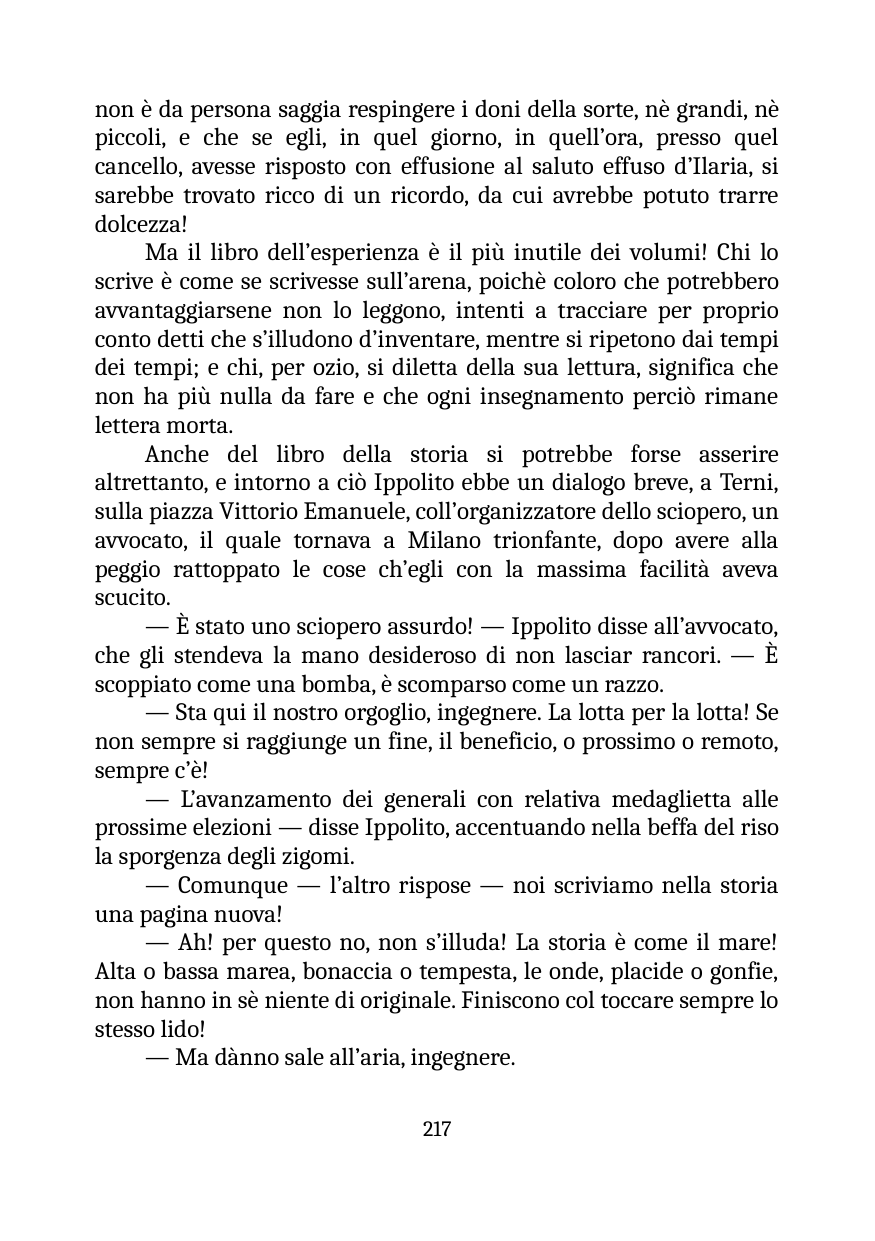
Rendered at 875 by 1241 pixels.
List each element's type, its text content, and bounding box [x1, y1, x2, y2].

text Anche del libro della storia si potrebbe forse asserire altrettanto, e intorno a ciò Ippolito ebbe un dialogo breve, a Terni, sulla piazza Vittorio Emanuele, coll’organizzatore dello sciopero, un avvocato, il quale tornava a Milano trionfante, dopo avere alla peggio rattoppato le cose ch’egli con la massima facilità aveva scucito. [94, 439, 779, 612]
text non è da persona saggia respingere i doni della sorte, nè grandi, nè piccoli, e che se egli, in quel giorno, in quell’ora, presso quel cancello, avesse risposto con effusione al saluto effuso d’Ilaria, si sarebbe trovato ricco di un ricordo, da cui avrebbe potuto trarre dolcezza! [94, 94, 779, 238]
text — Sta qui il nostro orgoglio, ingegnere. La lotta per la lotta! Se non sempre si raggiunge un fine, il beneficio, o prossimo o remoto, sempre c’è! [94, 698, 779, 784]
text — Ah! per questo no, non s’illuda! La storia è come il mare! Alta o bassa marea, bonaccia o tempesta, le onde, placide o gonfie, non hanno in sè niente di originale. Finiscono col toccare sempre lo stesso lido! [94, 928, 779, 1043]
text Ma il libro dell’esperienza è il più inutile dei volumi! Chi lo scrive è come se scrivesse sull’arena, poichè coloro che potrebbero avvantaggiarsene non lo leggono, intenti a tracciare per proprio conto detti che s’illudono d’inventare, mentre si ripetono dai tempi dei tempi; e chi, per ozio, si diletta della sua lettura, significa che non ha più nulla da fare e che ogni insegnamento perciò rimane lettera morta. [94, 238, 779, 439]
text — Comunque — l’altro rispose — noi scriviamo nella storia una pagina nuova! [94, 871, 779, 928]
text — È stato uno sciopero assurdo! — Ippolito disse all’avvocato, che gli stendeva la mano desideroso di non lasciar rancori. — È scoppiato come una bomba, è scomparso come un razzo. [94, 612, 779, 698]
text — L’avanzamento dei generali con relativa medaglietta alle prossime elezioni — disse Ippolito, accentuando nella beffa del riso la sporgenza degli zigomi. [94, 784, 779, 871]
text — Ma dànno sale all’aria, ingegnere. [94, 1043, 779, 1072]
